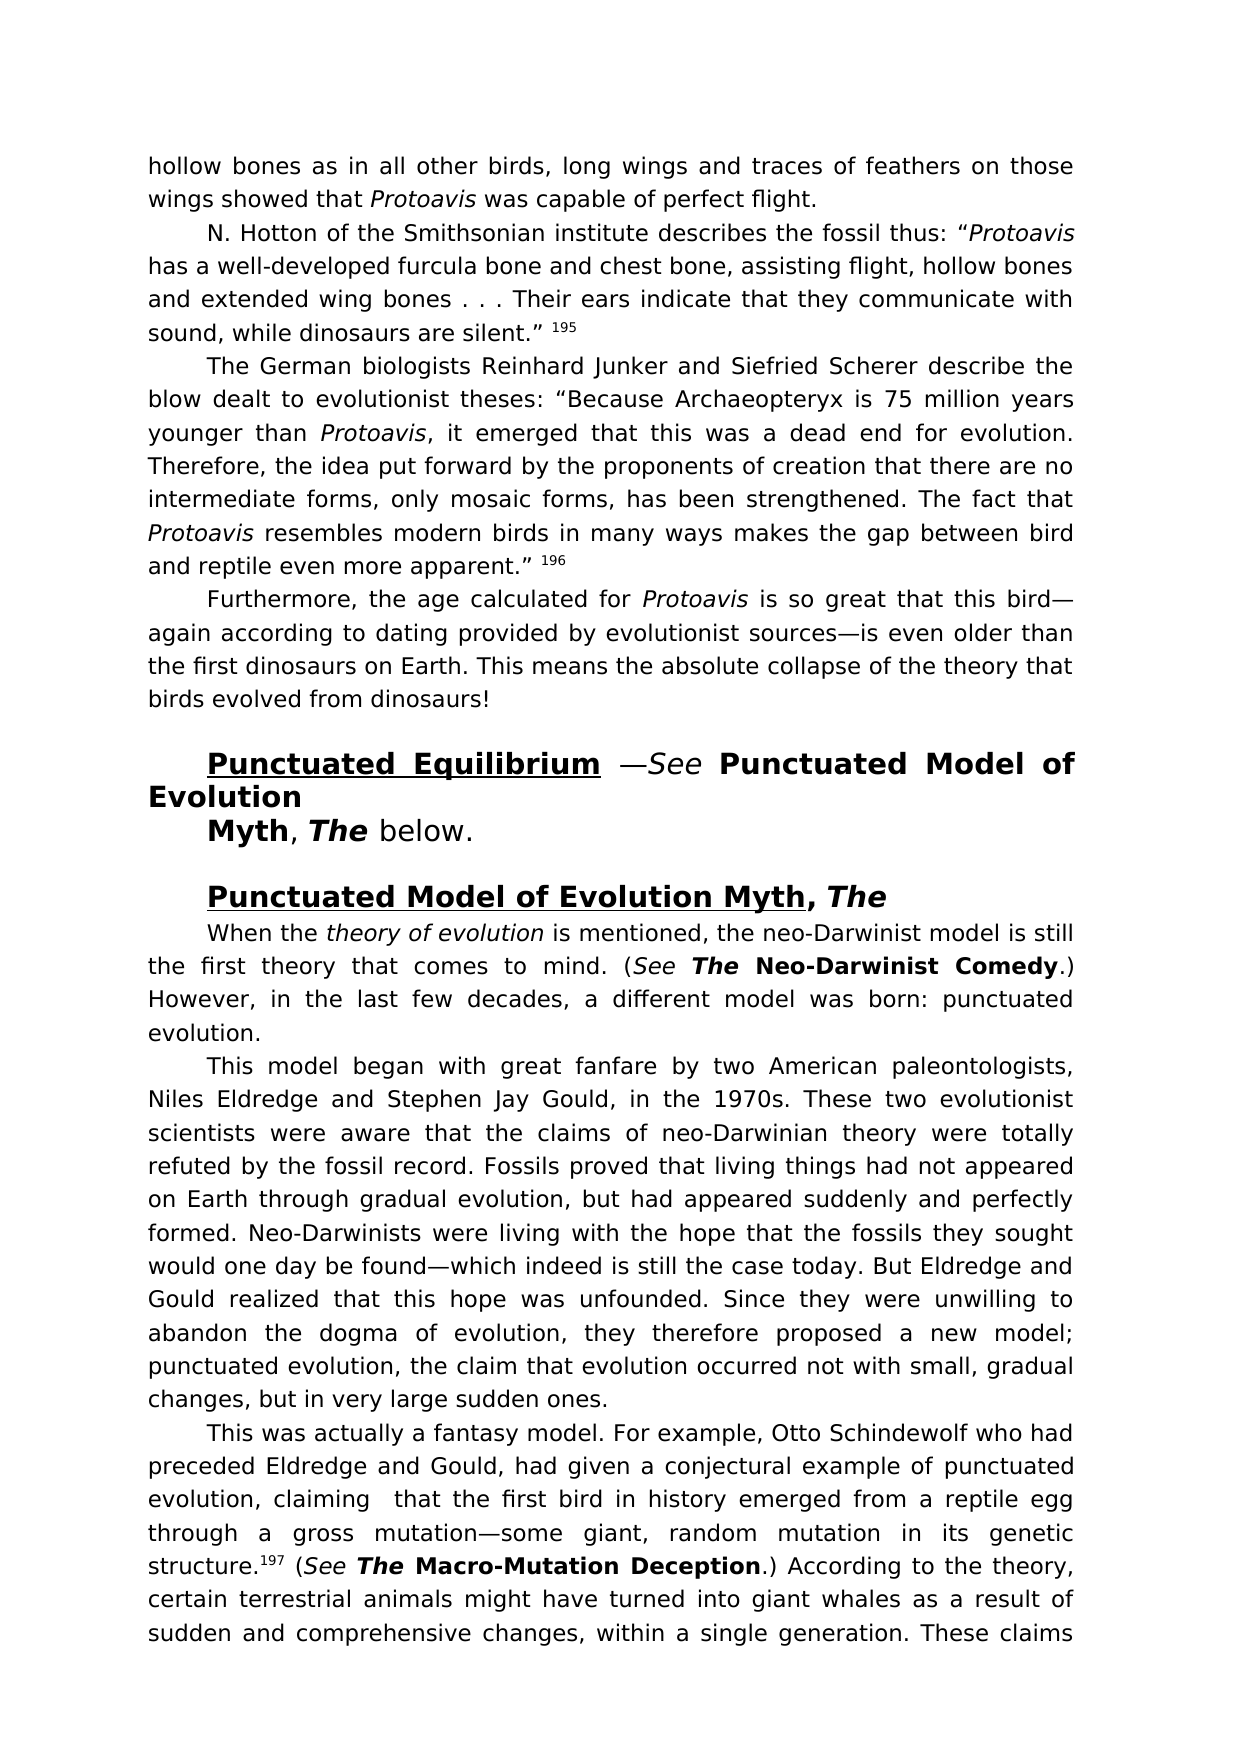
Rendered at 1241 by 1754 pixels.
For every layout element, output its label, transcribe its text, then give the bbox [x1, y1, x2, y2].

text N. Hotton of the Smithsonian institute describes the fossil thus: “Protoavis has a well-developed furcula bone and chest bone, assisting flight, hollow bones and extended wing bones . . . Their ears indicate that they communicate with sound, while dinosaurs are silent.” [148, 214, 1075, 348]
text This was actually a fantasy model. For example, Otto Schindewolf who had preceded Eldredge and Gould, had given a conjectural example of punctuated evolution, claiming that the first bird in history emerged from a reptile egg through a gross mutation—some giant, random mutation in its genetic structure. (See The Macro-Mutation Deception.) According to the theory, certain terrestrial animals might have turned into giant whales as a result of sudden and comprehensive changes, within a single generation. These claims [148, 1414, 1075, 1648]
text This model began with great fanfare by two American paleontologists, Niles Eldredge and Stephen Jay Gould, in the 1970s. These two evolutionist scientists were aware that the claims of neo-Darwinian theory were totally refuted by the fossil record. Fossils proved that living things had not appeared on Earth through gradual evolution, but had appeared suddenly and perfectly formed. Neo-Darwinists were living with the hope that the fossils they sought would one day be found—which indeed is still the case today. But Eldredge and Gould realized that this hope was unfounded. Since they were unwilling to abandon the dogma of evolution, they therefore proposed a new model; punctuated evolution, the claim that evolution occurred not with small, gradual changes, but in very large sudden ones. [148, 1048, 1075, 1414]
text The German biologists Reinhard Junker and Siefried Scherer describe the blow dealt to evolutionist theses: “Because Archaeopteryx is 75 million years younger than Protoavis, it emerged that this was a dead end for evolution. Therefore, the idea put forward by the proponents of creation that there are no intermediate forms, only mosaic forms, has been strengthened. The fact that Protoavis resembles modern birds in many ways makes the gap between bird and reptile even more apparent.” [148, 348, 1075, 581]
text hollow bones as in all other birds, long wings and traces of feathers on those wings showed that Protoavis was capable of perfect flight. [148, 148, 1075, 214]
text When the theory of evolution is mentioned, the neo-Darwinist model is still the first theory that comes to mind. (See The Neo-Darwinist Comedy.) However, in the last few decades, a different model was born: punctuated evolution. [148, 914, 1075, 1048]
text Myth, The below. [148, 814, 1075, 848]
text Punctuated Model of Evolution Myth, The [148, 881, 1075, 914]
text Furthermore, the age calculated for Protoavis is so great that this bird—again according to dating provided by evolutionist sources—is even older than the first dinosaurs on Earth. This means the absolute collapse of the theory that birds evolved from dinosaurs! [148, 581, 1075, 714]
text Punctuated Equilibrium —See Punctuated Model of Evolution [148, 748, 1075, 814]
